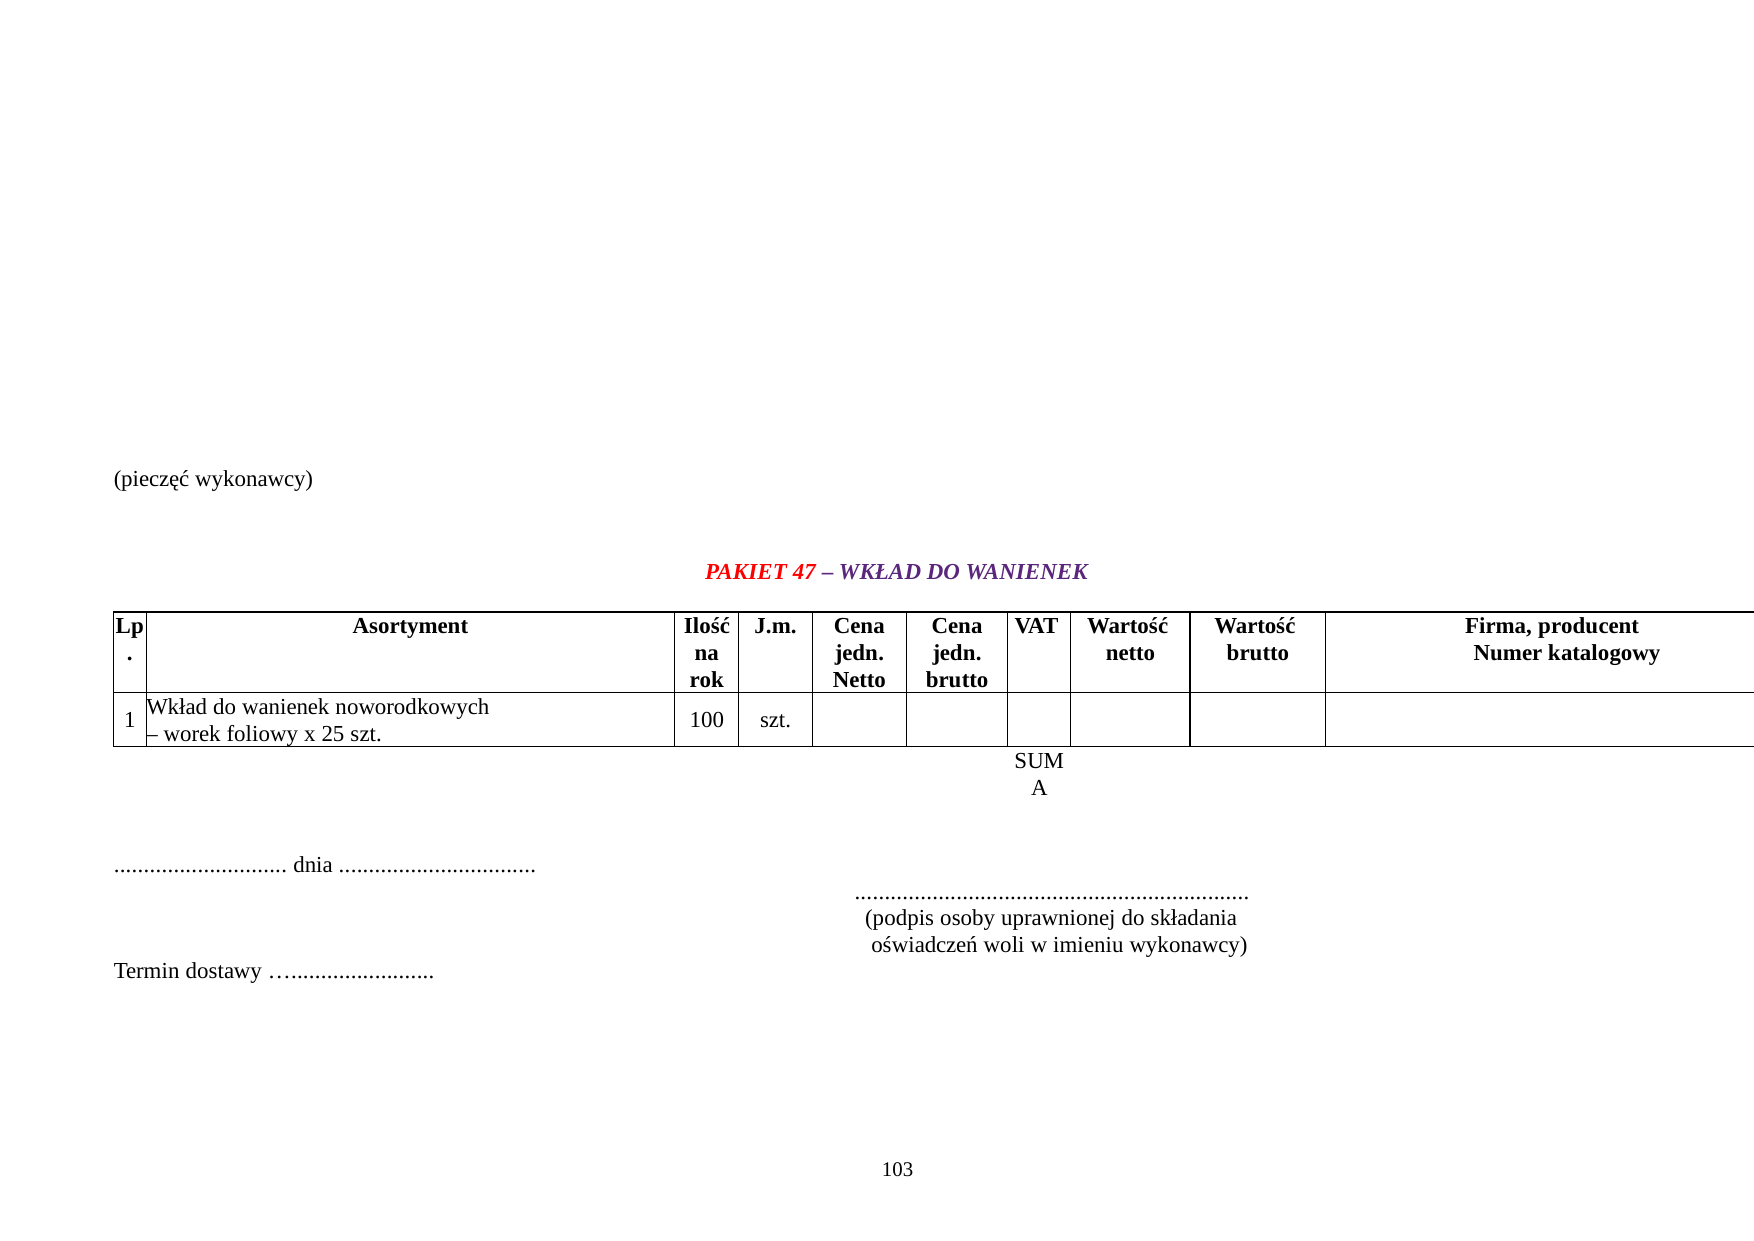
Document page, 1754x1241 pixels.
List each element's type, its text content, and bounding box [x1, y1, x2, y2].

table_cell [1683, 747, 1754, 800]
table_cell [1668, 800, 1672, 827]
table_cell [1610, 800, 1614, 827]
text (pieczęć wykonawcy) [113, 465, 1681, 492]
table_cell [1598, 800, 1602, 827]
table_cell [1606, 747, 1610, 800]
table_cell [1606, 800, 1610, 827]
table_cell [1635, 747, 1639, 800]
table_cell [1325, 800, 1589, 827]
text oświadczeń woli w imieniu wykonawcy) [703, 931, 1681, 957]
text (podpis osoby uprawnionej do składania [630, 904, 1681, 931]
table_cell [1190, 747, 1325, 800]
table_cell [1656, 747, 1660, 800]
table_cell [1623, 747, 1627, 800]
table_cell [146, 747, 674, 800]
table_cell [1648, 800, 1652, 827]
table_cell [1618, 800, 1622, 827]
table_cell [1598, 747, 1602, 800]
table_cell [114, 747, 146, 800]
table_cell [1643, 747, 1647, 800]
table_cell [1660, 747, 1664, 800]
text Termin dostawy …........................ [113, 957, 1681, 984]
table_cell [1664, 800, 1668, 827]
table_cell [1677, 747, 1681, 800]
table_cell [1639, 747, 1643, 800]
table_header Cena jedn. brutto [907, 613, 1007, 692]
table_cell [1326, 693, 1754, 746]
table_cell [1664, 747, 1668, 800]
table_cell [1602, 800, 1606, 827]
table_cell [1627, 747, 1631, 800]
table_cell [1602, 747, 1606, 800]
table_header Wartość brutto [1191, 613, 1325, 692]
table_cell [1071, 800, 1190, 827]
text .................................................................. [113, 878, 1681, 904]
table_cell [1656, 800, 1660, 827]
table_cell [1589, 800, 1593, 827]
table_cell [1652, 747, 1656, 800]
table_cell [812, 800, 906, 827]
table_cell [1683, 800, 1754, 827]
table_cell [1631, 800, 1635, 827]
table_cell [1614, 747, 1618, 800]
table_cell [1618, 747, 1622, 800]
table_header Cena jedn. Netto [813, 613, 906, 692]
table_header J.m. [739, 613, 812, 692]
table_cell [739, 747, 812, 800]
table_header Asortyment [147, 613, 674, 692]
table_cell [1190, 800, 1325, 827]
table_cell [1593, 800, 1597, 827]
table_header Ilość na rok [675, 613, 738, 692]
table_cell [1673, 747, 1677, 800]
table_header VAT [1008, 613, 1070, 692]
table_header Lp. [114, 613, 146, 692]
table_header Wartość netto [1071, 613, 1189, 692]
table_cell [1639, 800, 1643, 827]
text ............................. dnia ................................. [113, 851, 1681, 878]
table_cell [1631, 747, 1635, 800]
table_cell [1008, 693, 1070, 746]
table_cell 100 [675, 693, 738, 746]
table_cell [1648, 747, 1652, 800]
table_cell [906, 747, 1007, 800]
table_cell [114, 800, 146, 827]
table_cell [1191, 693, 1325, 746]
table_cell Wkład do wanienek noworodkowych – worek foliowy x 25 szt. [147, 693, 674, 746]
table_cell [1660, 800, 1664, 827]
table_cell [1677, 800, 1681, 827]
table_cell [1589, 747, 1593, 800]
table_cell [813, 693, 906, 746]
table_cell 1 [114, 693, 146, 746]
table_cell [1623, 800, 1627, 827]
table_cell [1627, 800, 1631, 827]
table_cell [1614, 800, 1618, 827]
subtitle PAKIET 47 – WKŁAD DO WANIENEK [113, 558, 1681, 585]
table_cell [675, 800, 739, 827]
table_cell [1673, 800, 1677, 827]
table_cell [1668, 747, 1672, 800]
table_cell [906, 800, 1007, 827]
table_cell szt. [739, 693, 812, 746]
table_cell [1593, 747, 1597, 800]
table_cell [1325, 747, 1589, 800]
table_cell [675, 747, 739, 800]
table_cell [1008, 800, 1071, 827]
table_cell [1610, 747, 1614, 800]
table_cell SUMA [1008, 747, 1071, 800]
table_cell [1652, 800, 1656, 827]
table_cell [907, 693, 1007, 746]
table_header Firma, producent Numer katalogowy [1326, 613, 1754, 692]
table_cell [1071, 747, 1190, 800]
table_cell [1071, 693, 1189, 746]
table_cell [1643, 800, 1647, 827]
table_cell [1635, 800, 1639, 827]
table_cell [739, 800, 812, 827]
table_cell [146, 800, 674, 827]
table_cell [812, 747, 906, 800]
